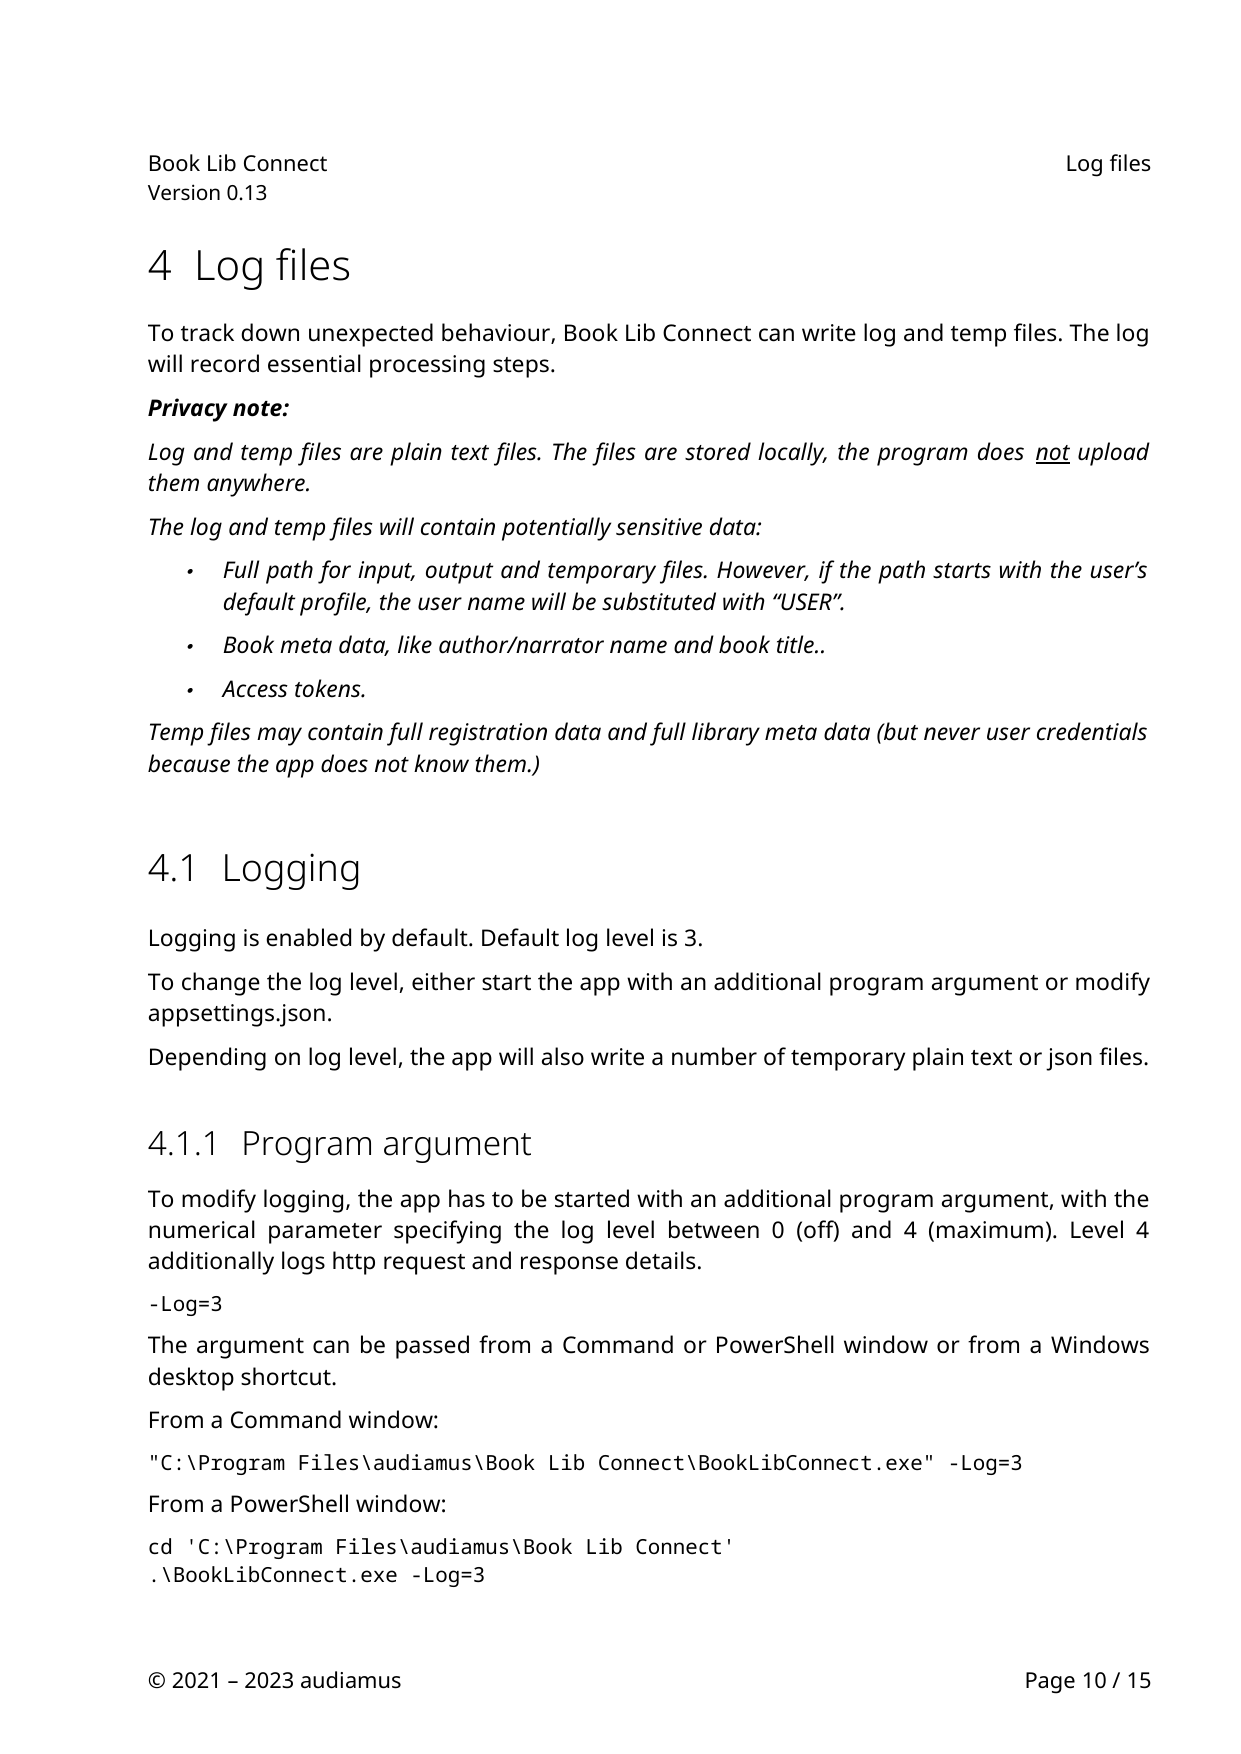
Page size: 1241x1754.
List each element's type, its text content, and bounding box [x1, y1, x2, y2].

text Depending on log level, the app will also write a number of temporary plain text or json files. [148, 1041, 1152, 1072]
list Access tokens. [185, 673, 1152, 704]
text "C:\Program Files\audiamus\Book Lib Connect\BookLibConnect.exe" -Log=3 [148, 1448, 1152, 1476]
text The argument can be passed from a Command or PowerShell window or from a Windows desktop shortcut. [148, 1329, 1152, 1392]
text To change the log level, either start the app with an additional program argument or modify appsettings.json. [148, 966, 1152, 1028]
text To track down unexpected behaviour, Book Lib Connect can write log and temp files. The log will record essential processing steps. [148, 317, 1152, 379]
list Full path for input, output and temporary files. However, if the path starts with the user’s default profile, the user name will be substituted with “USER”. [185, 554, 1152, 617]
subtitle Log files [148, 235, 1152, 292]
list Book meta data, like author/narrator name and book title.. [185, 629, 1152, 660]
subtitle Logging [148, 841, 1152, 892]
text To modify logging, the app has to be started with an additional program argument, with the numerical parameter specifying the log level between 0 (off) and 4 (maximum). Level 4 additionally logs http request and response details. [148, 1182, 1152, 1276]
text Temp files may contain full registration data and full library meta data (but never user credentials because the app does not know them.) [148, 716, 1152, 779]
subtitle Program argument [148, 1119, 1152, 1165]
text Privacy note: [148, 392, 1152, 423]
text -Log=3 [148, 1289, 1152, 1317]
text Log and temp files are plain text files. The files are stored locally, the program does not upload them anywhere. [148, 436, 1152, 498]
text Logging is enabled by default. Default log level is 3. [148, 922, 1152, 953]
text The log and temp files will contain potentially sensitive data: [148, 511, 1152, 542]
text From a PowerShell window: [148, 1488, 1152, 1520]
text From a Command window: [148, 1404, 1152, 1435]
text cd 'C:\Program Files\audiamus\Book Lib Connect' .\BookLibConnect.exe -Log=3 [148, 1532, 1152, 1588]
